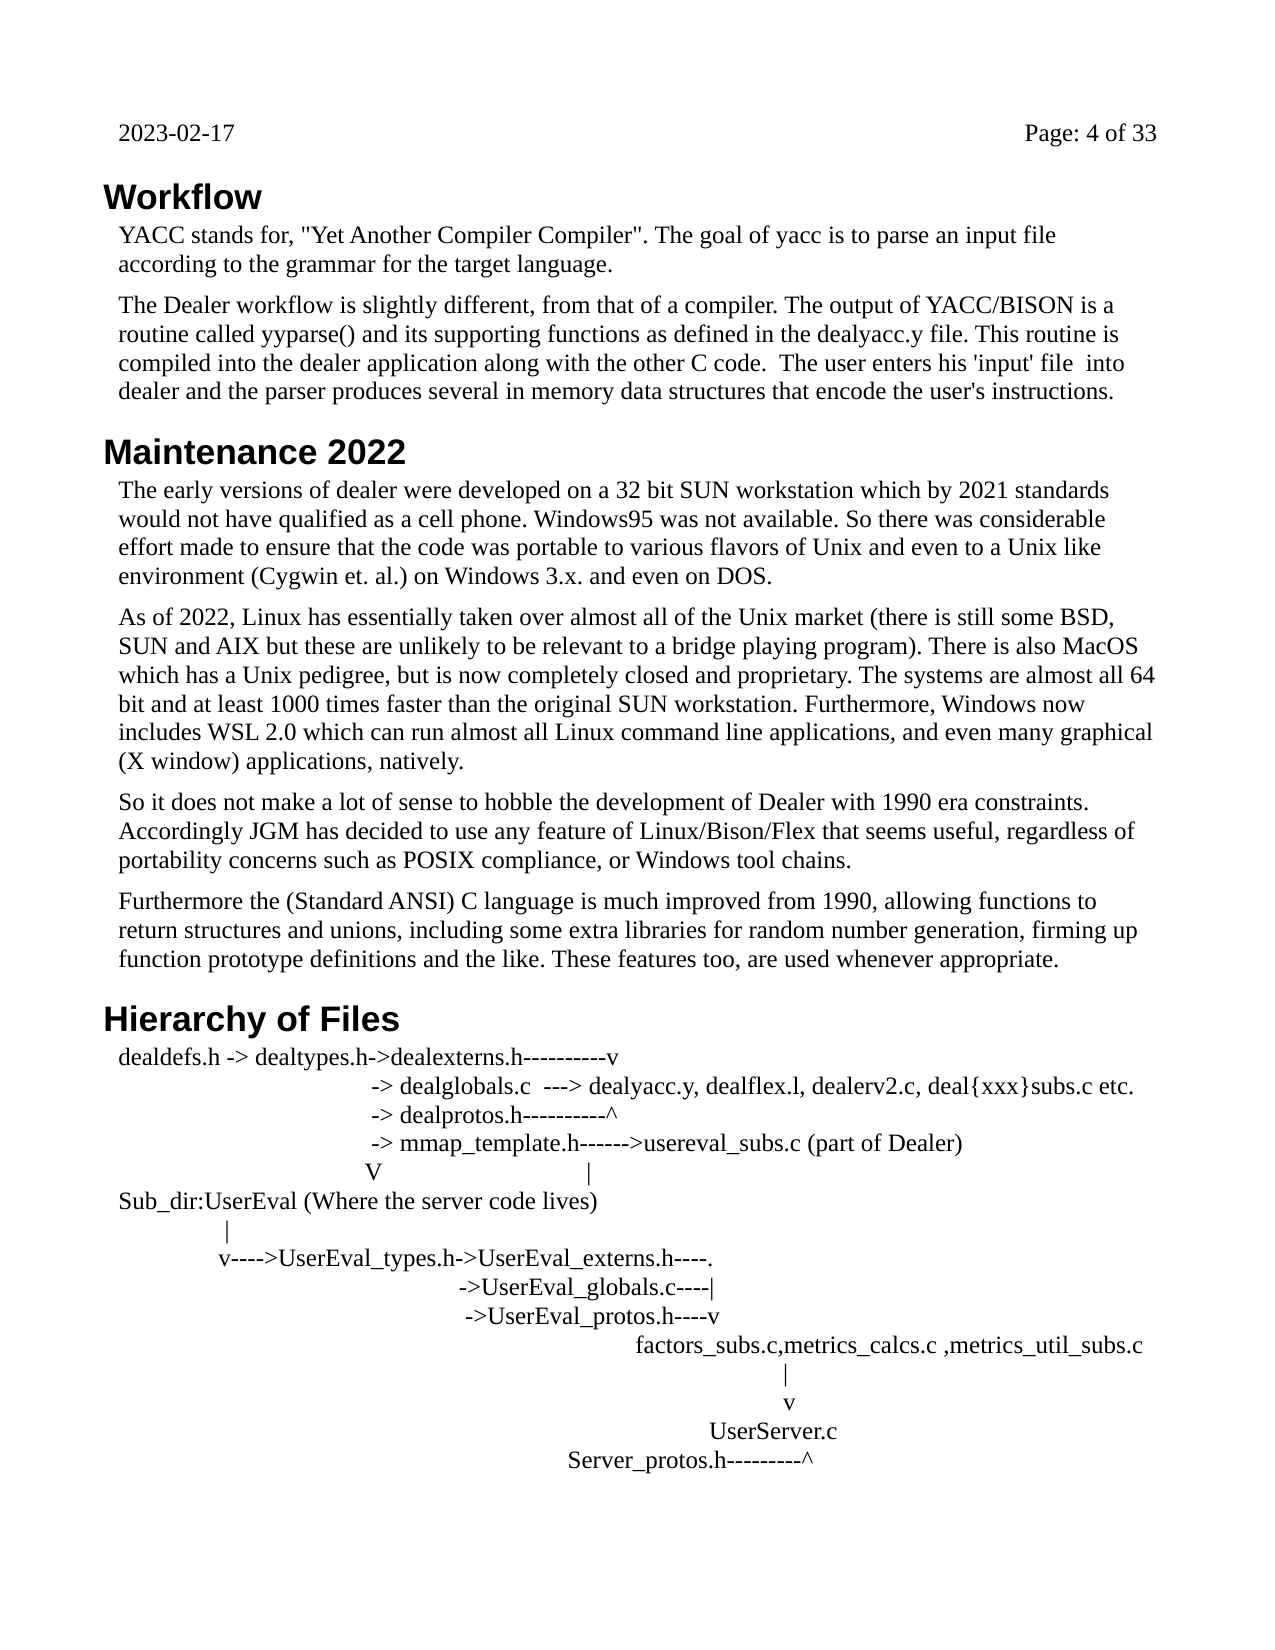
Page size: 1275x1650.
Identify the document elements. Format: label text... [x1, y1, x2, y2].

text UserServer.c [118, 1416, 1157, 1445]
text v [118, 1387, 1157, 1416]
text YACC stands for, "Yet Another Compiler Compiler". The goal of yacc is to parse an input file according to the grammar for the target language. [118, 220, 1157, 278]
text The early versions of dealer were developed on a 32 bit SUN workstation which by 2021 standards would not have qualified as a cell phone. Windows95 was not available. So there was considerable effort made to ensure that the code was portable to various flavors of Unix and even to a Unix like environment (Cygwin et. al.) on Windows 3.x. and even on DOS. [118, 475, 1157, 590]
text | [118, 1358, 1157, 1387]
text factors_subs.c,metrics_calcs.c ,metrics_util_subs.c [118, 1330, 1157, 1358]
subtitle Workflow [103, 176, 1157, 217]
text ->UserEval_globals.c----| [118, 1272, 1157, 1301]
text -> dealprotos.h----------^ [118, 1100, 1157, 1128]
text So it does not make a lot of sense to hobble the development of Dealer with 1990 era constraints. Accordingly JGM has decided to use any feature of Linux/Bison/Flex that seems useful, regardless of portability concerns such as POSIX compliance, or Windows tool chains. [118, 787, 1157, 874]
text V | [118, 1157, 1157, 1186]
text -> mmap_template.h------>usereval_subs.c (part of Dealer) [118, 1128, 1157, 1157]
text Furthermore the (Standard ANSI) C language is much improved from 1990, allowing functions to return structures and unions, including some extra libraries for random number generation, firming up function prototype definitions and the like. These features too, are used whenever appropriate. [118, 886, 1157, 972]
text Server_protos.h---------^ [118, 1445, 1157, 1473]
text -> dealglobals.c ---> dealyacc.y, dealflex.l, dealerv2.c, deal{xxx}subs.c etc. [118, 1071, 1157, 1100]
text v---->UserEval_types.h->UserEval_externs.h----. [118, 1243, 1157, 1272]
text As of 2022, Linux has essentially taken over almost all of the Unix market (there is still some BSD, SUN and AIX but these are unlikely to be relevant to a bridge playing program). There is also MacOS which has a Unix pedigree, but is now completely closed and proprietary. The systems are almost all 64 bit and at least 1000 times faster than the original SUN workstation. Furthermore, Windows now includes WSL 2.0 which can run almost all Linux command line applications, and even many graphical (X window) applications, natively. [118, 602, 1157, 775]
subtitle Hierarchy of Files [103, 998, 1157, 1039]
subtitle Maintenance 2022 [103, 431, 1157, 472]
text ->UserEval_protos.h----v [118, 1301, 1157, 1330]
text | [118, 1215, 1157, 1243]
text Sub_dir:UserEval (Where the server code lives) [118, 1186, 1157, 1215]
text dealdefs.h -> dealtypes.h->dealexterns.h----------v [118, 1042, 1157, 1071]
text The Dealer workflow is slightly different, from that of a compiler. The output of YACC/BISON is a routine called yyparse() and its supporting functions as defined in the dealyacc.y file. This routine is compiled into the dealer application along with the other C code. The user enters his 'input' file into dealer and the parser produces several in memory data structures that encode the user's instructions. [118, 290, 1157, 405]
